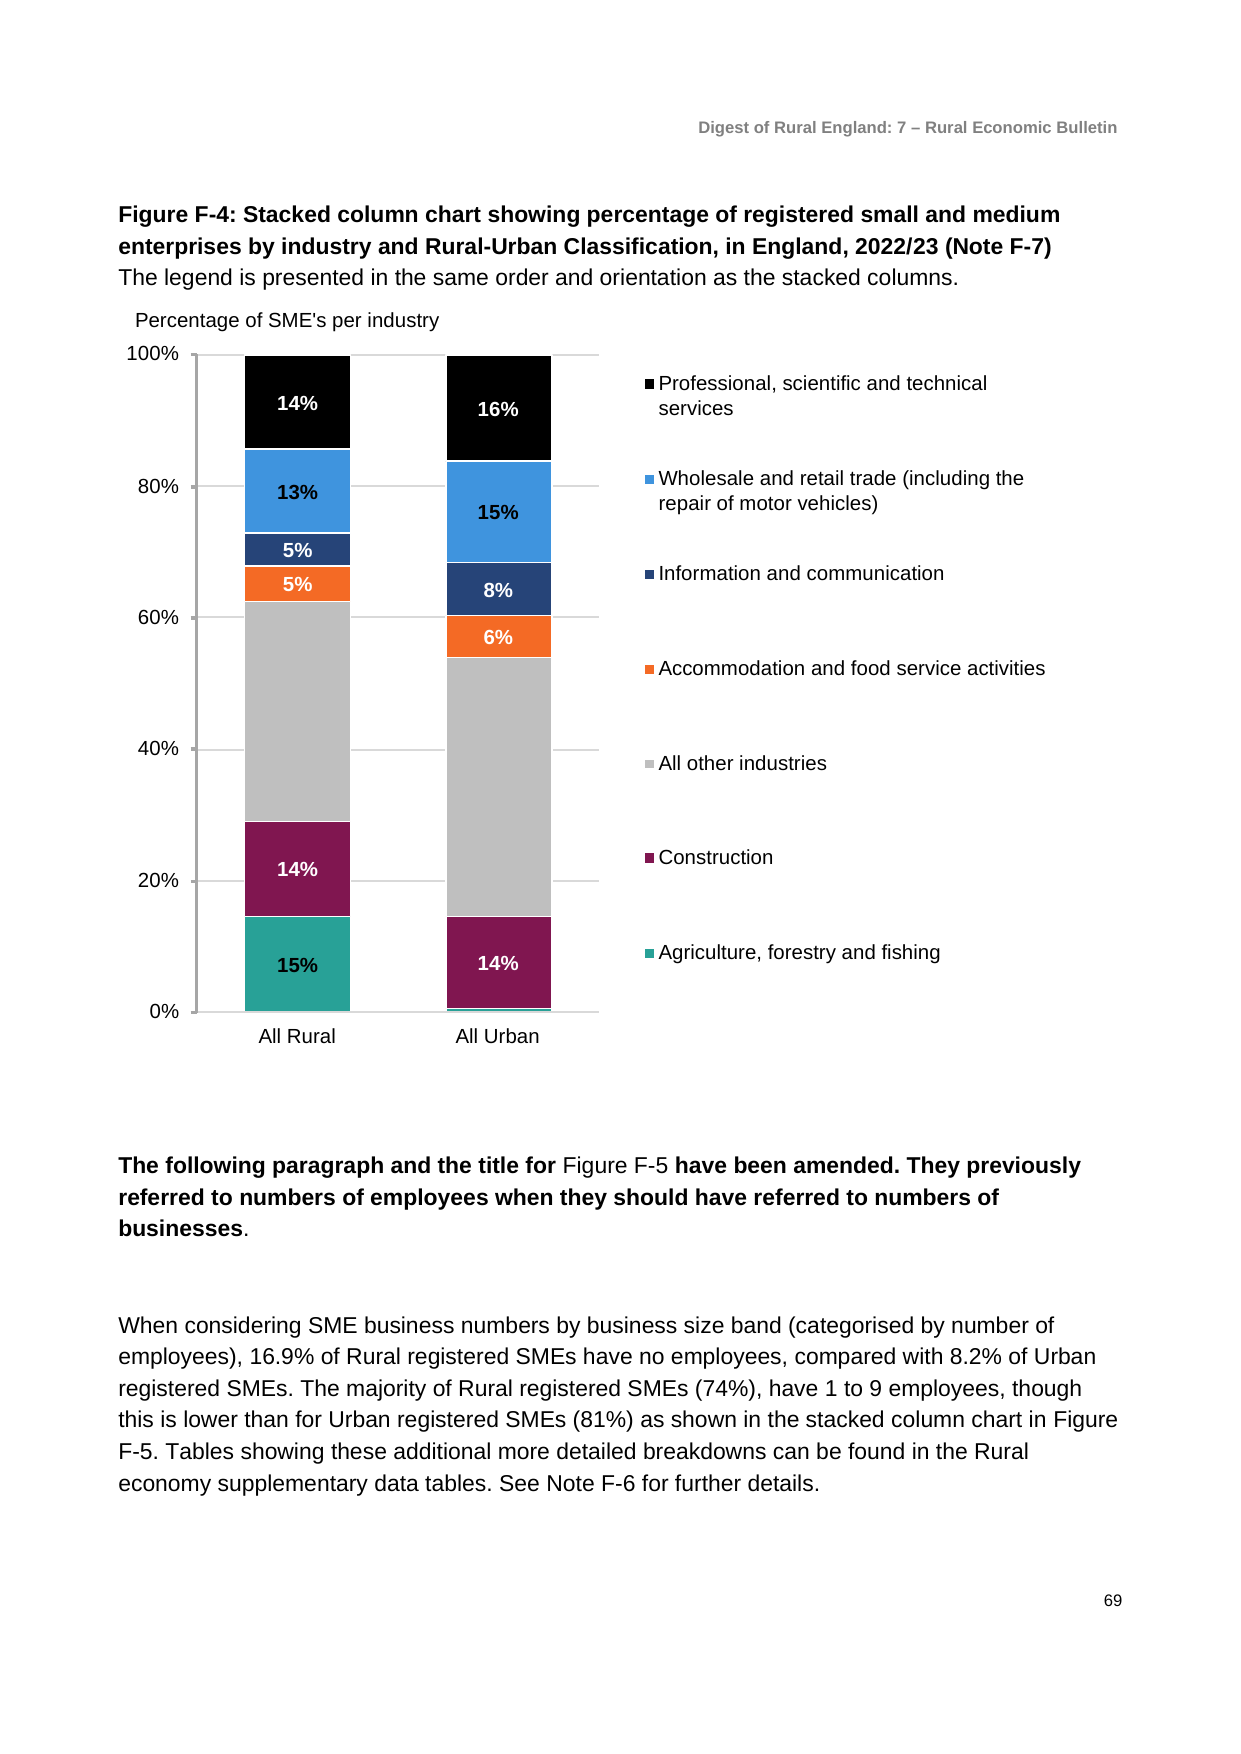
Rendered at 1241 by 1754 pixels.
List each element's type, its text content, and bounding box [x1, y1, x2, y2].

text The following paragraph and the title for Figure F‑5 have been amended. They previously referred to numbers of employees when they should have referred to numbers of businesses. [118, 1152, 1122, 1242]
text Figure F‑4: Stacked column chart showing percentage of registered small and medium enterprises by industry and Rural-Urban Classification, in England, 2022/23 (Note F-7) [118, 201, 1122, 259]
text The legend is presented in the same order and orientation as the stacked columns. [118, 264, 1122, 1130]
text When considering SME business numbers by business size band (categorised by number of employees), 16.9% of Rural registered SMEs have no employees, compared with 8.2% of Urban registered SMEs. The majority of Rural registered SMEs (74%), have 1 to 9 employees, though this is lower than for Urban registered SMEs (81%) as shown in the stacked column chart in Figure F‑5. Tables showing these additional more detailed breakdowns can be found in the Rural economy supplementary data tables. See Note F-6 for further details. [118, 1312, 1122, 1496]
